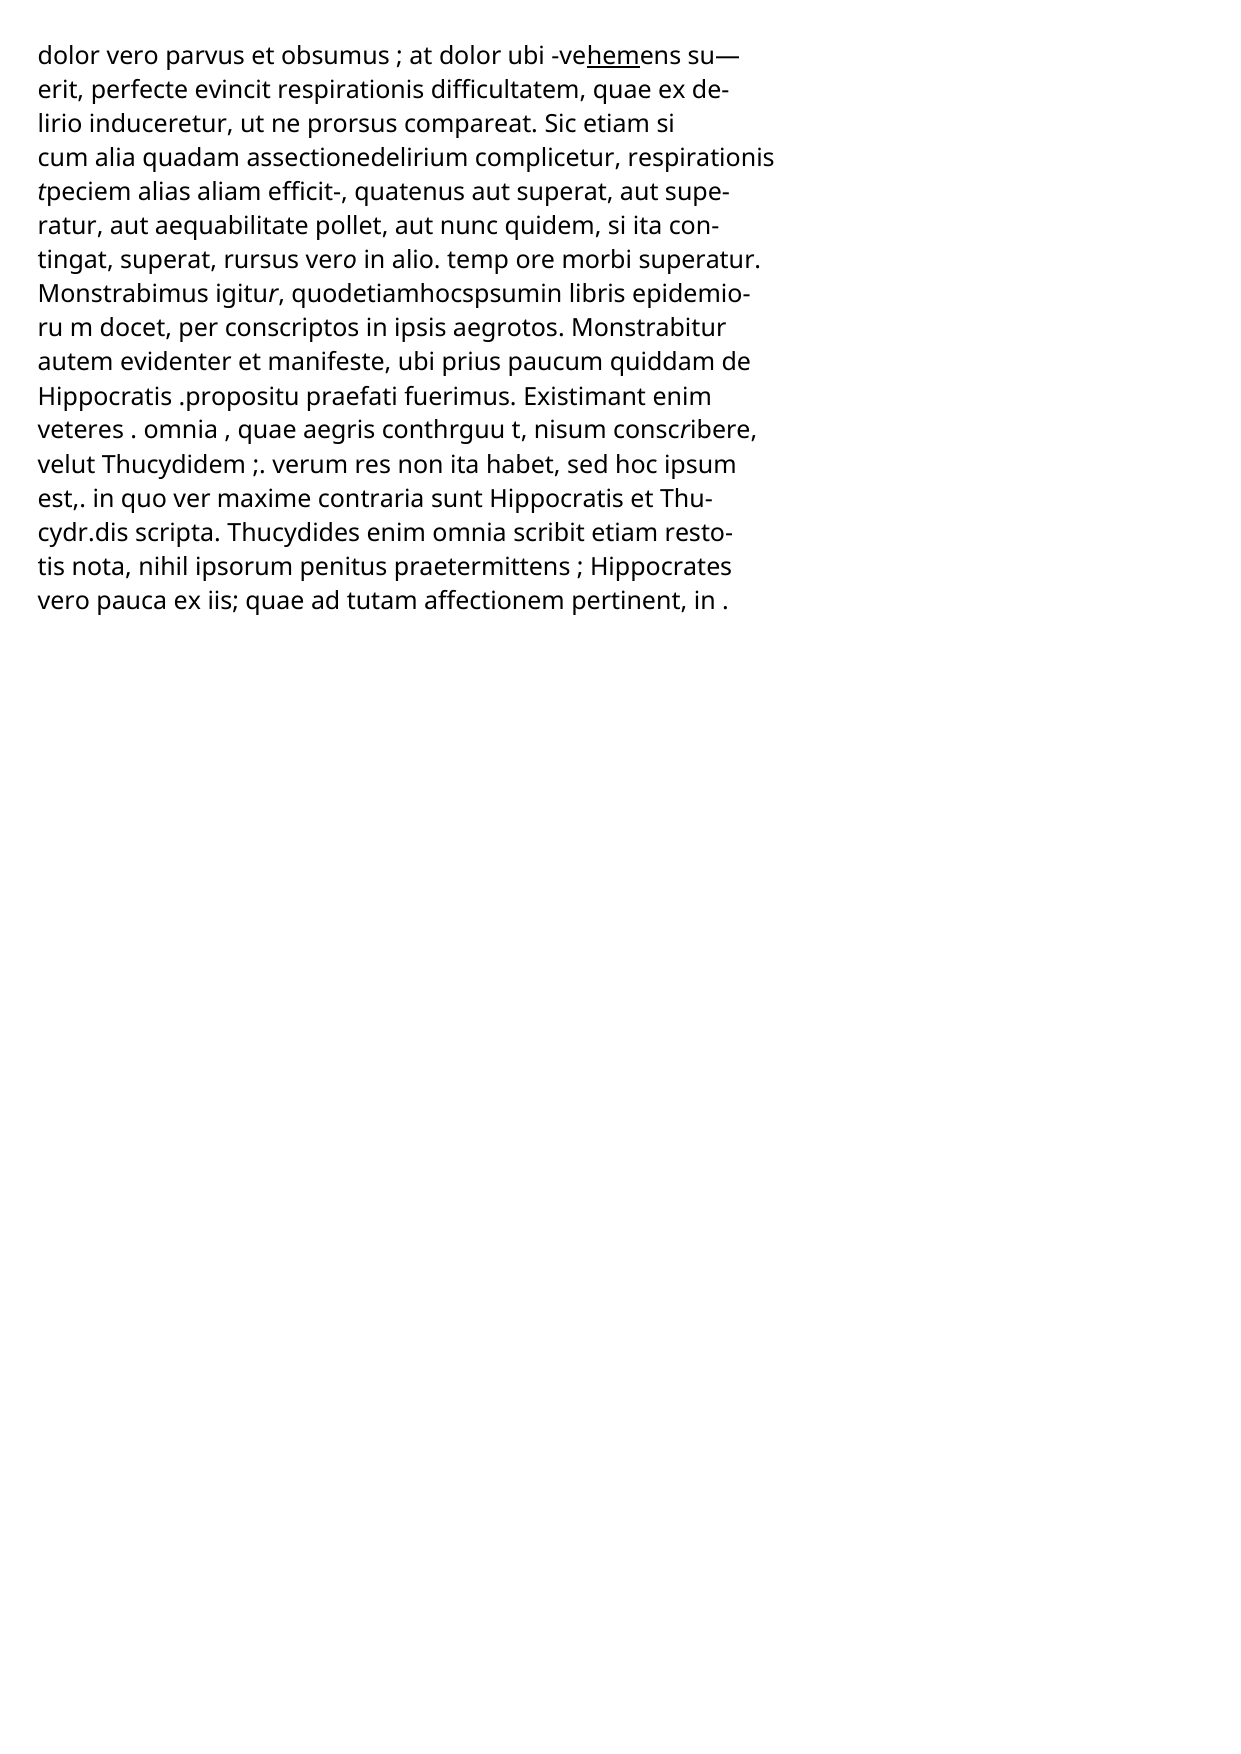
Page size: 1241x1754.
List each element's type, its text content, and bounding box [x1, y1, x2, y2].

text dolor vero parvus et obsumus ; at dolor ubi -vehemens su— erit, perfecte evincit respirationis difficultatem, quae ex de- lirio induceretur, ut ne prorsus compareat. Sic etiam si cum alia quadam assectionedelirium complicetur, respirationis tpeciem alias aliam efficit-, quatenus aut superat, aut supe- ratur, aut aequabilitate pollet, aut nunc quidem, si ita con- tingat, superat, rursus vero in alio. temp ore morbi superatur. Monstrabimus igitur, quodetiamhocspsumin libris epidemio- ru m docet, per conscriptos in ipsis aegrotos. Monstrabitur autem evidenter et manifeste, ubi prius paucum quiddam de Hippocratis .propositu praefati fuerimus. Existimant enim veteres . omnia , quae aegris conthrguu t, nisum conscribere, velut Thucydidem ;. verum res non ita habet, sed hoc ipsum est,. in quo ver maxime contraria sunt Hippocratis et Thu- cydr.dis scripta. Thucydides enim omnia scribit etiam resto- tis nota, nihil ipsorum penitus praetermittens ; Hippocrates vero pauca ex iis; quae ad tutam affectionem pertinent, in . [37, 37, 1203, 617]
